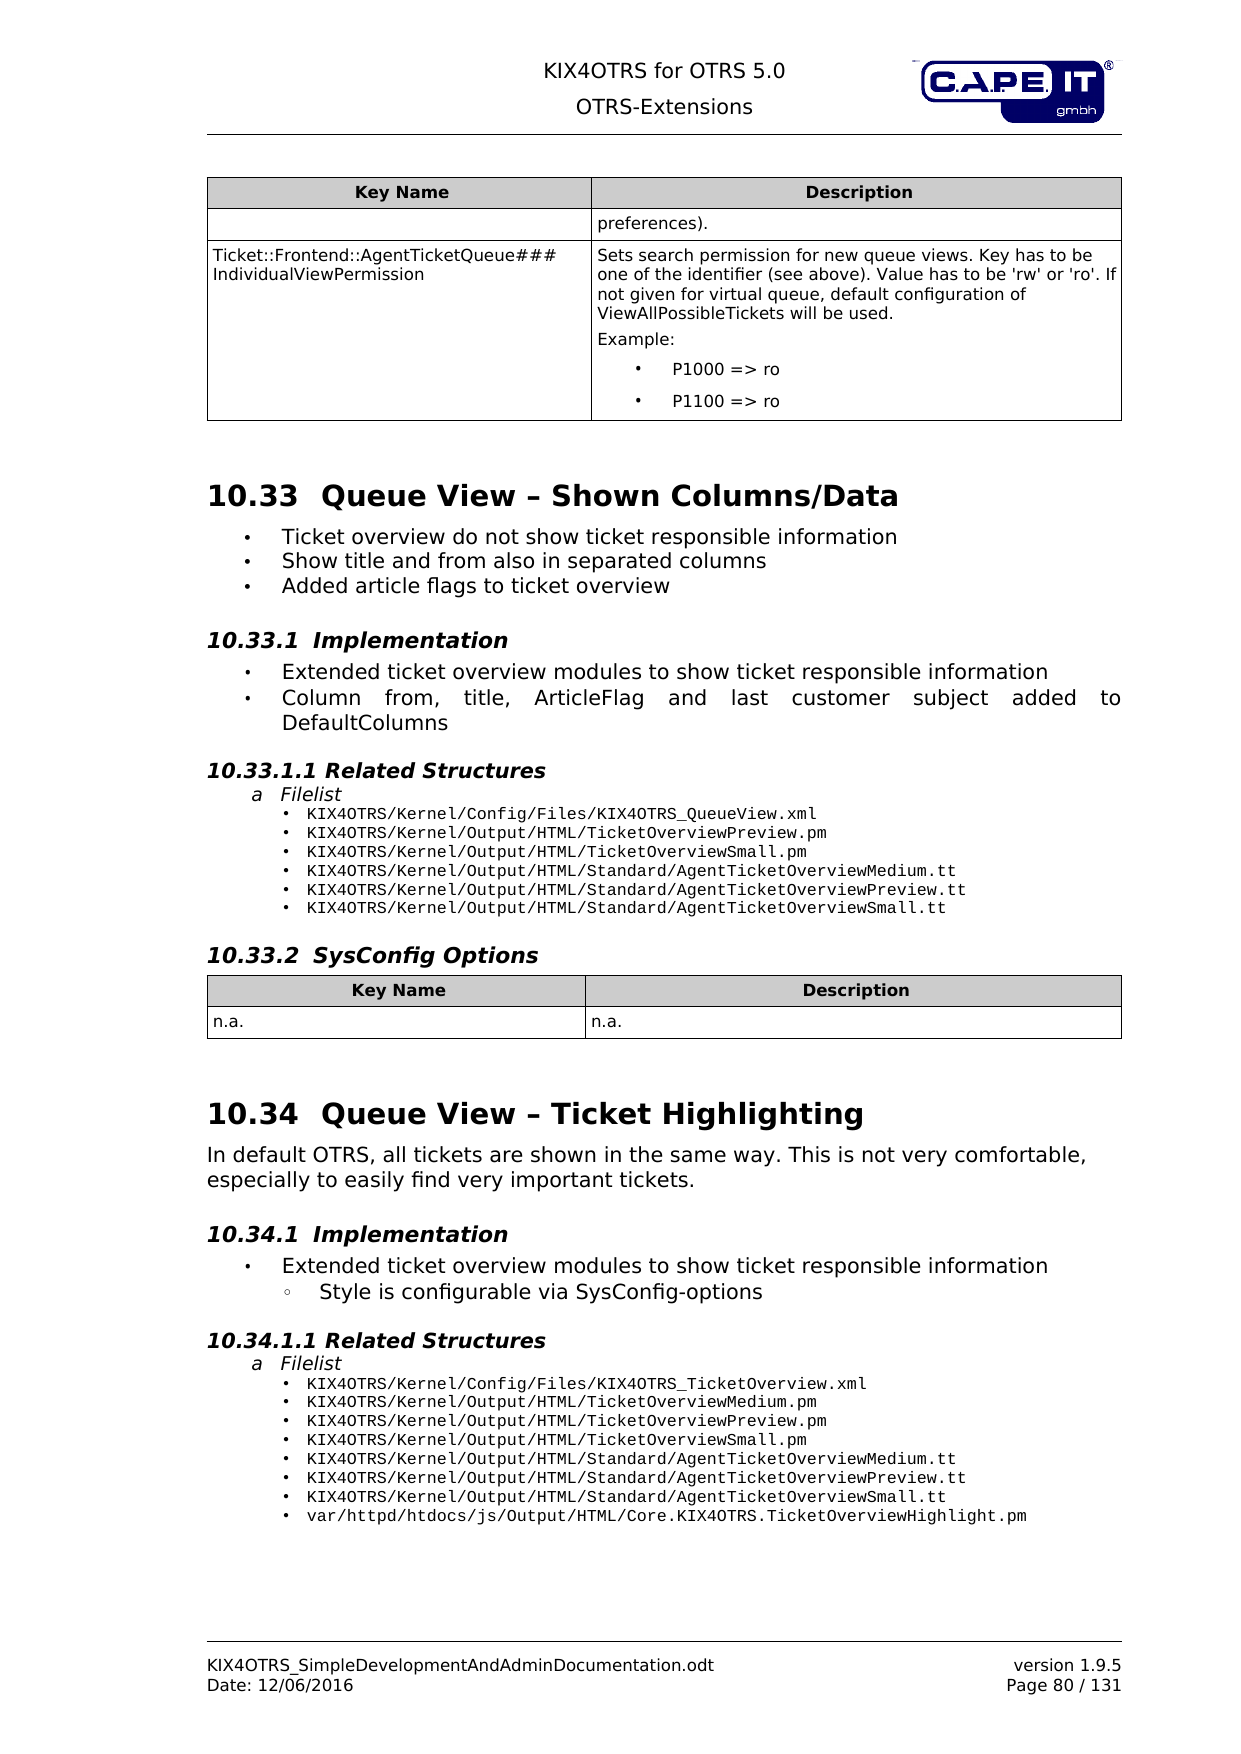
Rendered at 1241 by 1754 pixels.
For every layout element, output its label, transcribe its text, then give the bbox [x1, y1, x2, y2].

subtitle KIX4OTRS/Kernel/Output/HTML/Standard/AgentTicketOverviewPreview.tt [283, 1469, 1122, 1488]
subtitle Filelist [251, 783, 1122, 806]
picture [921, 60, 1114, 123]
subtitle KIX4OTRS/Kernel/Output/HTML/TicketOverviewSmall.pm [283, 843, 1122, 862]
subtitle Implementation [207, 628, 1122, 654]
list Style is configurable via SysConfig-options [282, 1279, 1122, 1304]
subtitle KIX4OTRS/Kernel/Output/HTML/TicketOverviewSmall.pm [283, 1432, 1122, 1451]
subtitle KIX4OTRS/Kernel/Config/Files/KIX4OTRS_TicketOverview.xml [283, 1375, 1122, 1394]
subtitle KIX4OTRS/Kernel/Output/HTML/Standard/AgentTicketOverviewSmall.tt [283, 1488, 1122, 1507]
text In default OTRS, all tickets are shown in the same way. This is not very comfortable, especially to easily find very important tickets. [207, 1143, 1122, 1192]
subtitle KIX4OTRS/Kernel/Output/HTML/TicketOverviewPreview.pm [283, 1413, 1122, 1432]
table_cell n.a. [586, 1007, 1121, 1038]
subtitle KIX4OTRS/Kernel/Output/HTML/TicketOverviewPreview.pm [283, 824, 1122, 843]
subtitle Queue View – Shown Columns/Data [207, 479, 1122, 513]
list Show title and from also in separated columns [244, 549, 1122, 574]
subtitle Related Structures [207, 759, 1122, 783]
subtitle Queue View – Ticket Highlighting [207, 1097, 1122, 1131]
subtitle KIX4OTRS/Kernel/Output/HTML/Standard/AgentTicketOverviewMedium.tt [283, 1451, 1122, 1469]
table_cell Ticket::Frontend::AgentTicketQueue### IndividualViewPermission [208, 241, 591, 420]
table_cell [208, 209, 591, 240]
subtitle KIX4OTRS/Kernel/Output/HTML/Standard/AgentTicketOverviewMedium.tt [283, 862, 1122, 881]
subtitle Implementation [207, 1222, 1122, 1248]
table_header Key Name [208, 178, 591, 208]
subtitle var/httpd/htdocs/js/Output/HTML/Core.KIX4OTRS.TicketOverviewHighlight.pm [283, 1507, 1122, 1526]
table_cell n.a. [208, 1007, 585, 1038]
list Column from, title, ArticleFlag and last customer subject added to DefaultColumns [244, 685, 1122, 735]
subtitle KIX4OTRS/Kernel/Output/HTML/TicketOverviewMedium.pm [283, 1394, 1122, 1413]
table_header Key Name [208, 976, 585, 1006]
table_cell Sets search permission for new queue views. Key has to be one of the identifier (see above). Value has to be 'rw' or 'ro'. If not given for virtual queue, default configuration of ViewAllPossibleTickets will be used. Example: P1000 => ro P1100 => ro [592, 241, 1121, 420]
list Added article flags to ticket overview [244, 574, 1122, 598]
subtitle KIX4OTRS/Kernel/Config/Files/KIX4OTRS_QueueView.xml [283, 806, 1122, 824]
subtitle KIX4OTRS/Kernel/Output/HTML/Standard/AgentTicketOverviewSmall.tt [283, 900, 1122, 919]
subtitle Filelist [251, 1353, 1122, 1375]
table_header Description [586, 976, 1121, 1006]
subtitle SysConfig Options [207, 943, 1122, 969]
subtitle Related Structures [207, 1329, 1122, 1353]
list Extended ticket overview modules to show ticket responsible information [244, 660, 1122, 685]
subtitle KIX4OTRS/Kernel/Output/HTML/Standard/AgentTicketOverviewPreview.tt [283, 881, 1122, 900]
table_header Description [592, 178, 1121, 208]
list Ticket overview do not show ticket responsible information [244, 525, 1122, 549]
table_cell preferences). [592, 209, 1121, 240]
list Extended ticket overview modules to show ticket responsible information [244, 1253, 1122, 1279]
